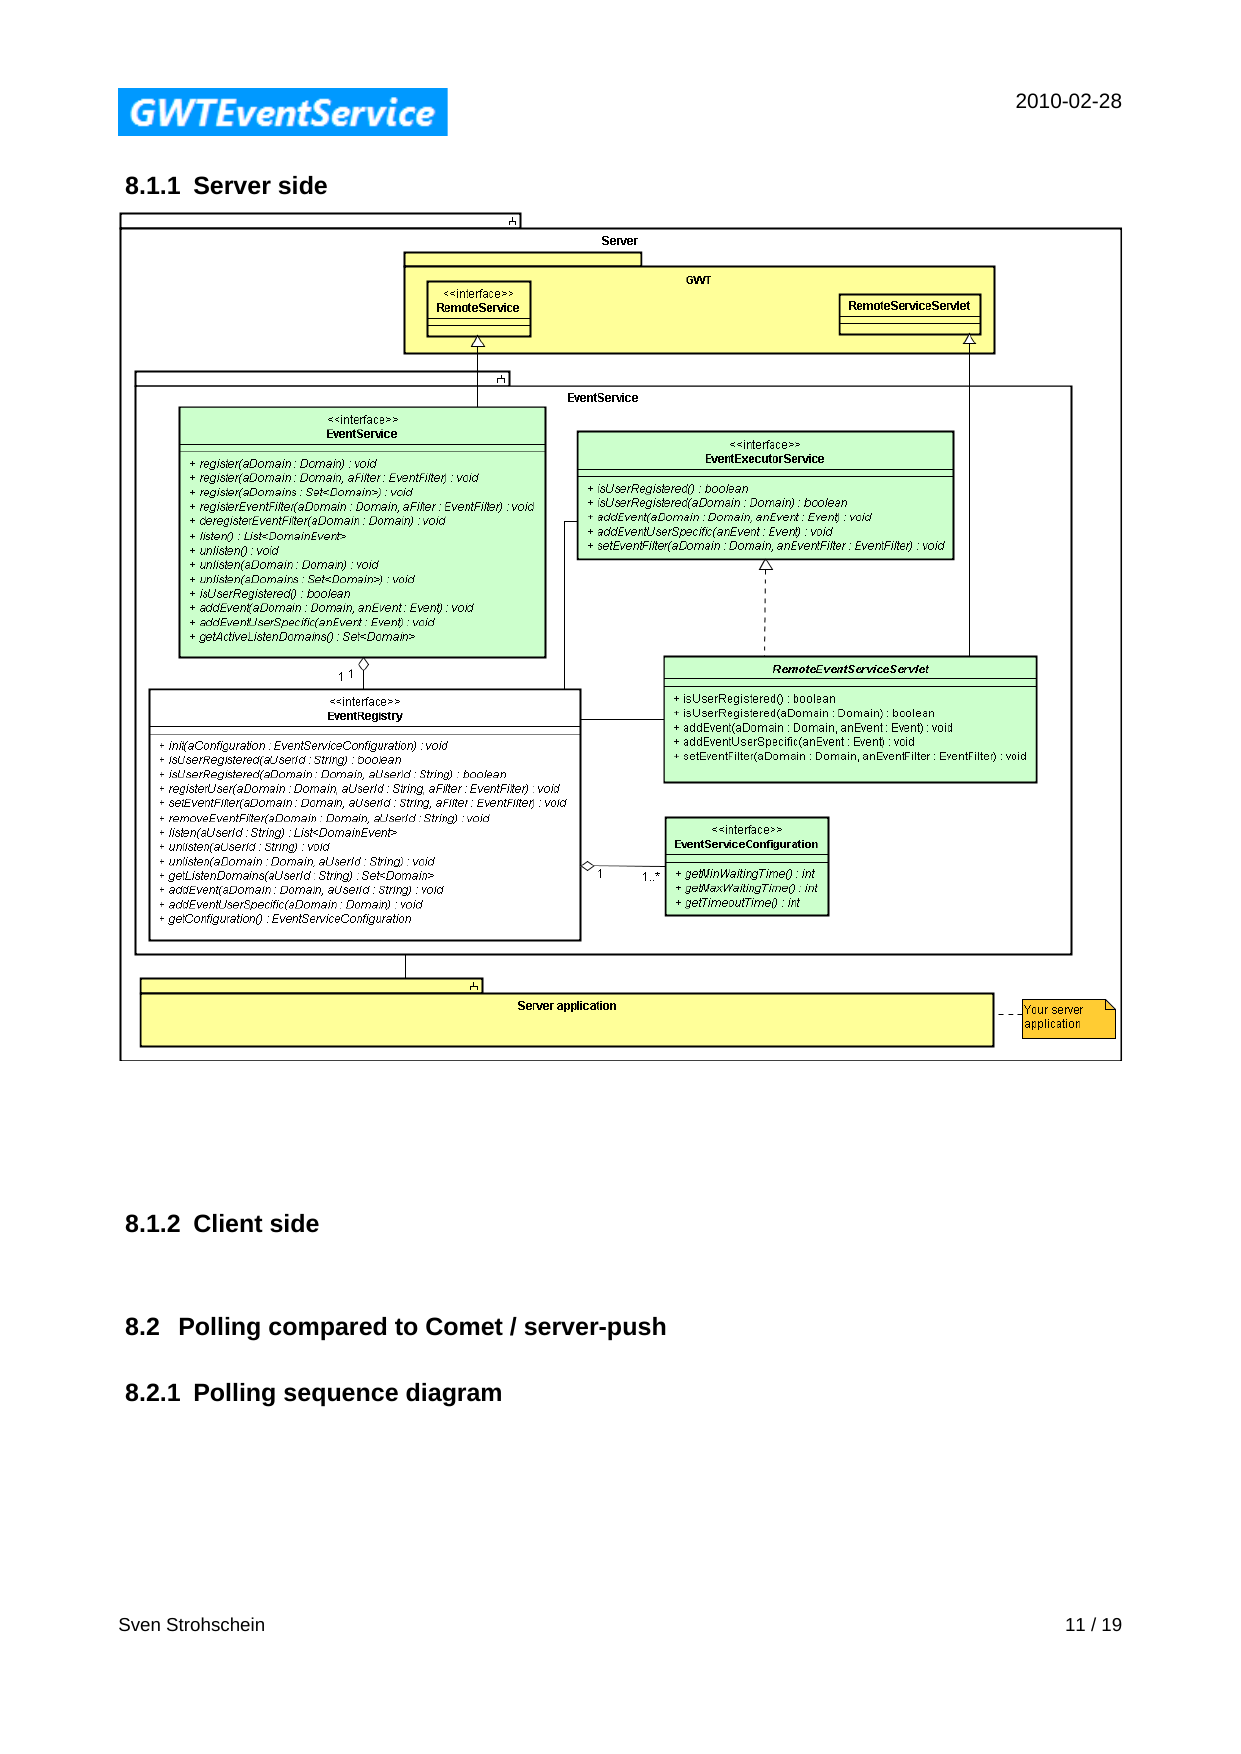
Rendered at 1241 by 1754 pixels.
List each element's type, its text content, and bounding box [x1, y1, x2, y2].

subtitle Client side [118, 1209, 1122, 1238]
picture [118, 88, 448, 136]
subtitle Polling sequence diagram [118, 1378, 1122, 1407]
subtitle Polling compared to Comet / server-push [118, 1312, 1122, 1341]
subtitle Server side [118, 171, 1122, 200]
picture [118, 212, 1123, 1061]
